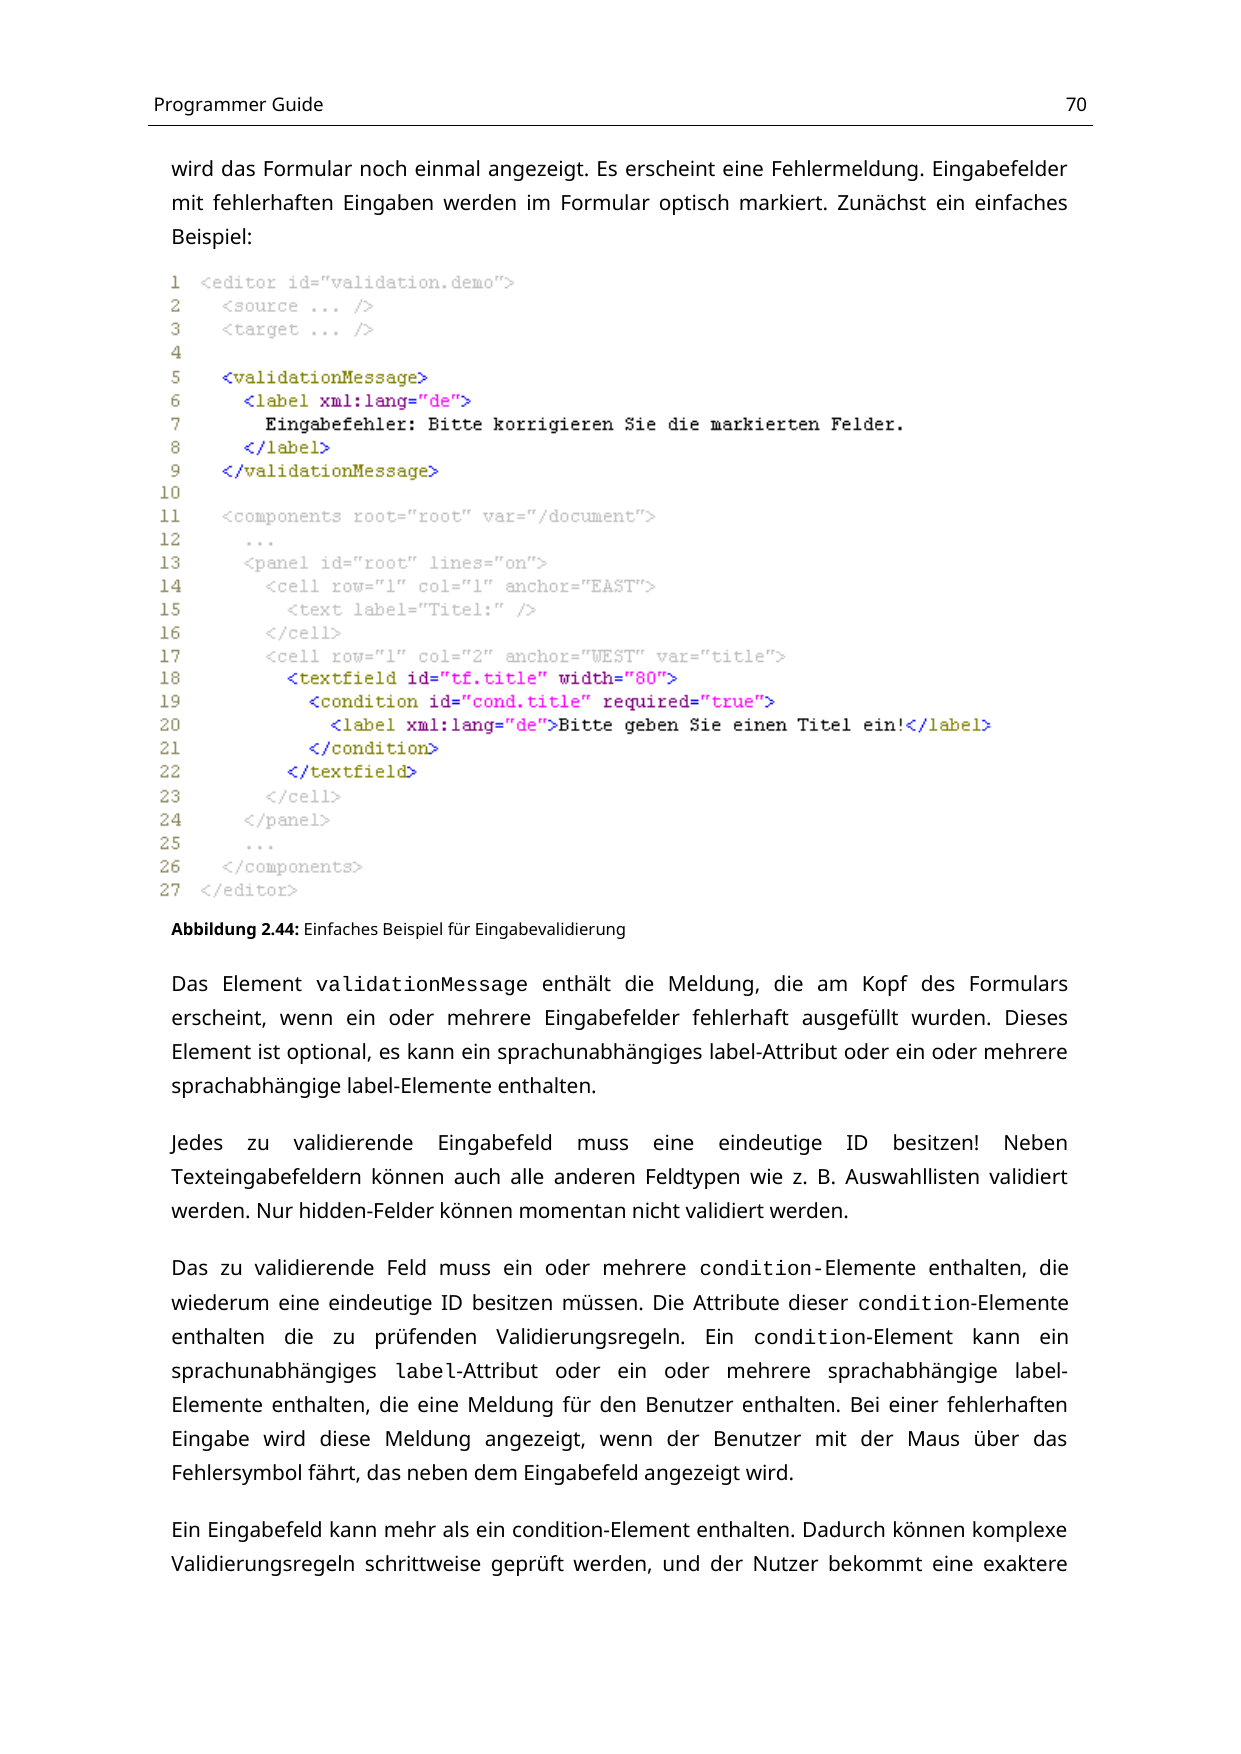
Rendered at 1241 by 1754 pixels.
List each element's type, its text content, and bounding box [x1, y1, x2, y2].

text wird das Formular noch einmal angezeigt. Es erscheint eine Fehlermeldung. Eingabefelder mit fehlerhaften Eingaben werden im Formular optisch markiert. Zunächst ein einfaches Beispiel: [171, 154, 1069, 250]
text Abbildung 2.44: Einfaches Beispiel für Eingabevalidierung [171, 901, 1021, 940]
text Jedes zu validierende Eingabefeld muss eine eindeutige ID besitzen! Neben Texteingabefeldern können auch alle anderen Feldtypen wie z. B. Auswahllisten validiert werden. Nur hidden-Felder können momentan nicht validiert werden. [171, 1128, 1069, 1224]
text Das zu validierende Feld muss ein oder mehrere condition-Elemente enthalten, die wiederum eine eindeutige ID besitzen müssen. Die Attribute dieser condition-Elemente enthalten die zu prüfenden Validierungsregeln. Ein condition-Element kann ein sprachunabhängiges label-Attribut oder ein oder mehrere sprachabhängige label-Elemente enthalten, die eine Meldung für den Benutzer enthalten. Bei einer fehlerhaften Eingabe wird diese Meldung angezeigt, wenn der Benutzer mit der Maus über das Fehlersymbol fährt, das neben dem Eingabefeld angezeigt wird. [171, 1253, 1069, 1486]
text Das Element validationMessage enthält die Meldung, die am Kopf des Formulars erscheint, wenn ein oder mehrere Eingabefelder fehlerhaft ausgefüllt wurden. Dieses Element ist optional, es kann ein sprachunabhängiges label-Attribut oder ein oder mehrere sprachabhängige label-Elemente enthalten. [148, 279, 1069, 1099]
text Ein Eingabefeld kann mehr als ein condition-Element enthalten. Dadurch können komplexe Validierungsregeln schrittweise geprüft werden, und der Nutzer bekommt eine exaktere [171, 1515, 1069, 1577]
